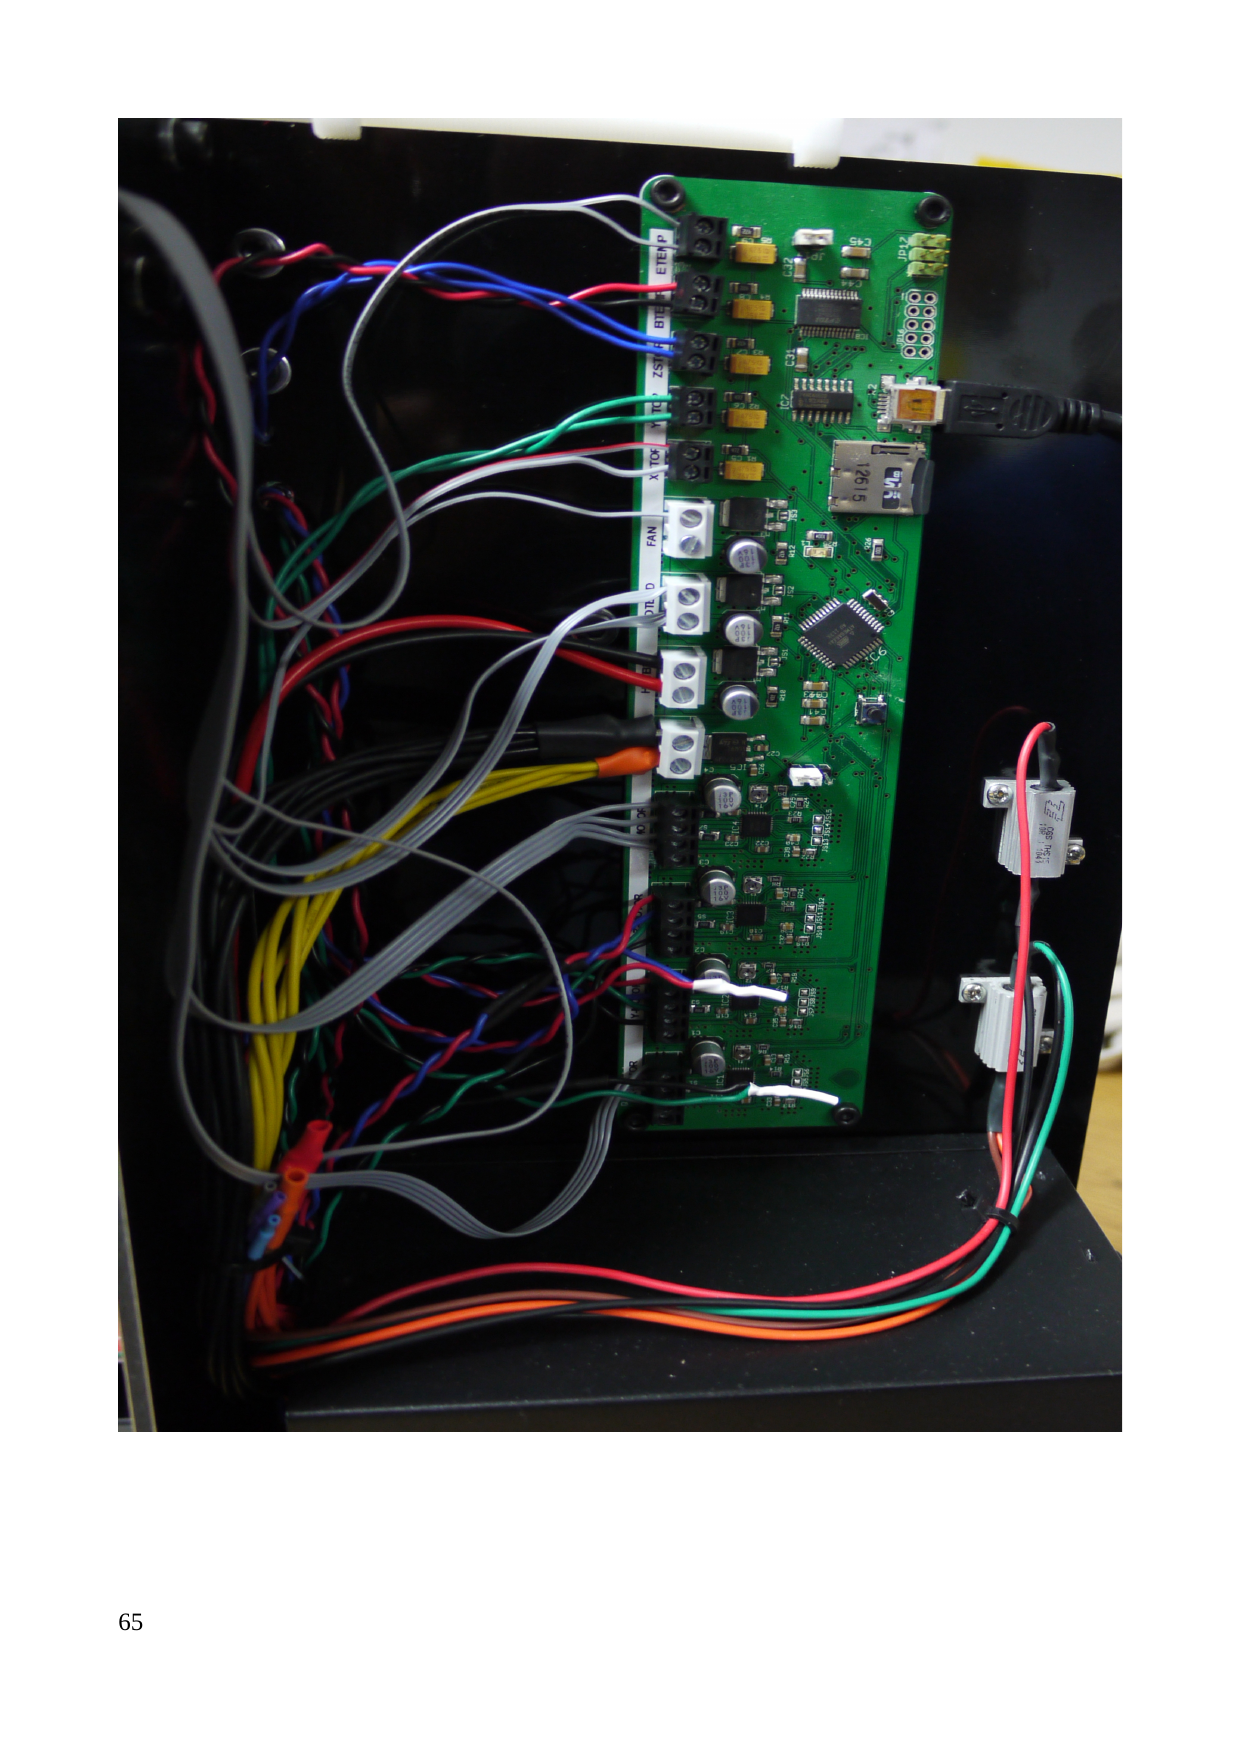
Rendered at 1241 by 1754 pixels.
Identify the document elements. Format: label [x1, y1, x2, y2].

picture [118, 118, 1123, 1432]
